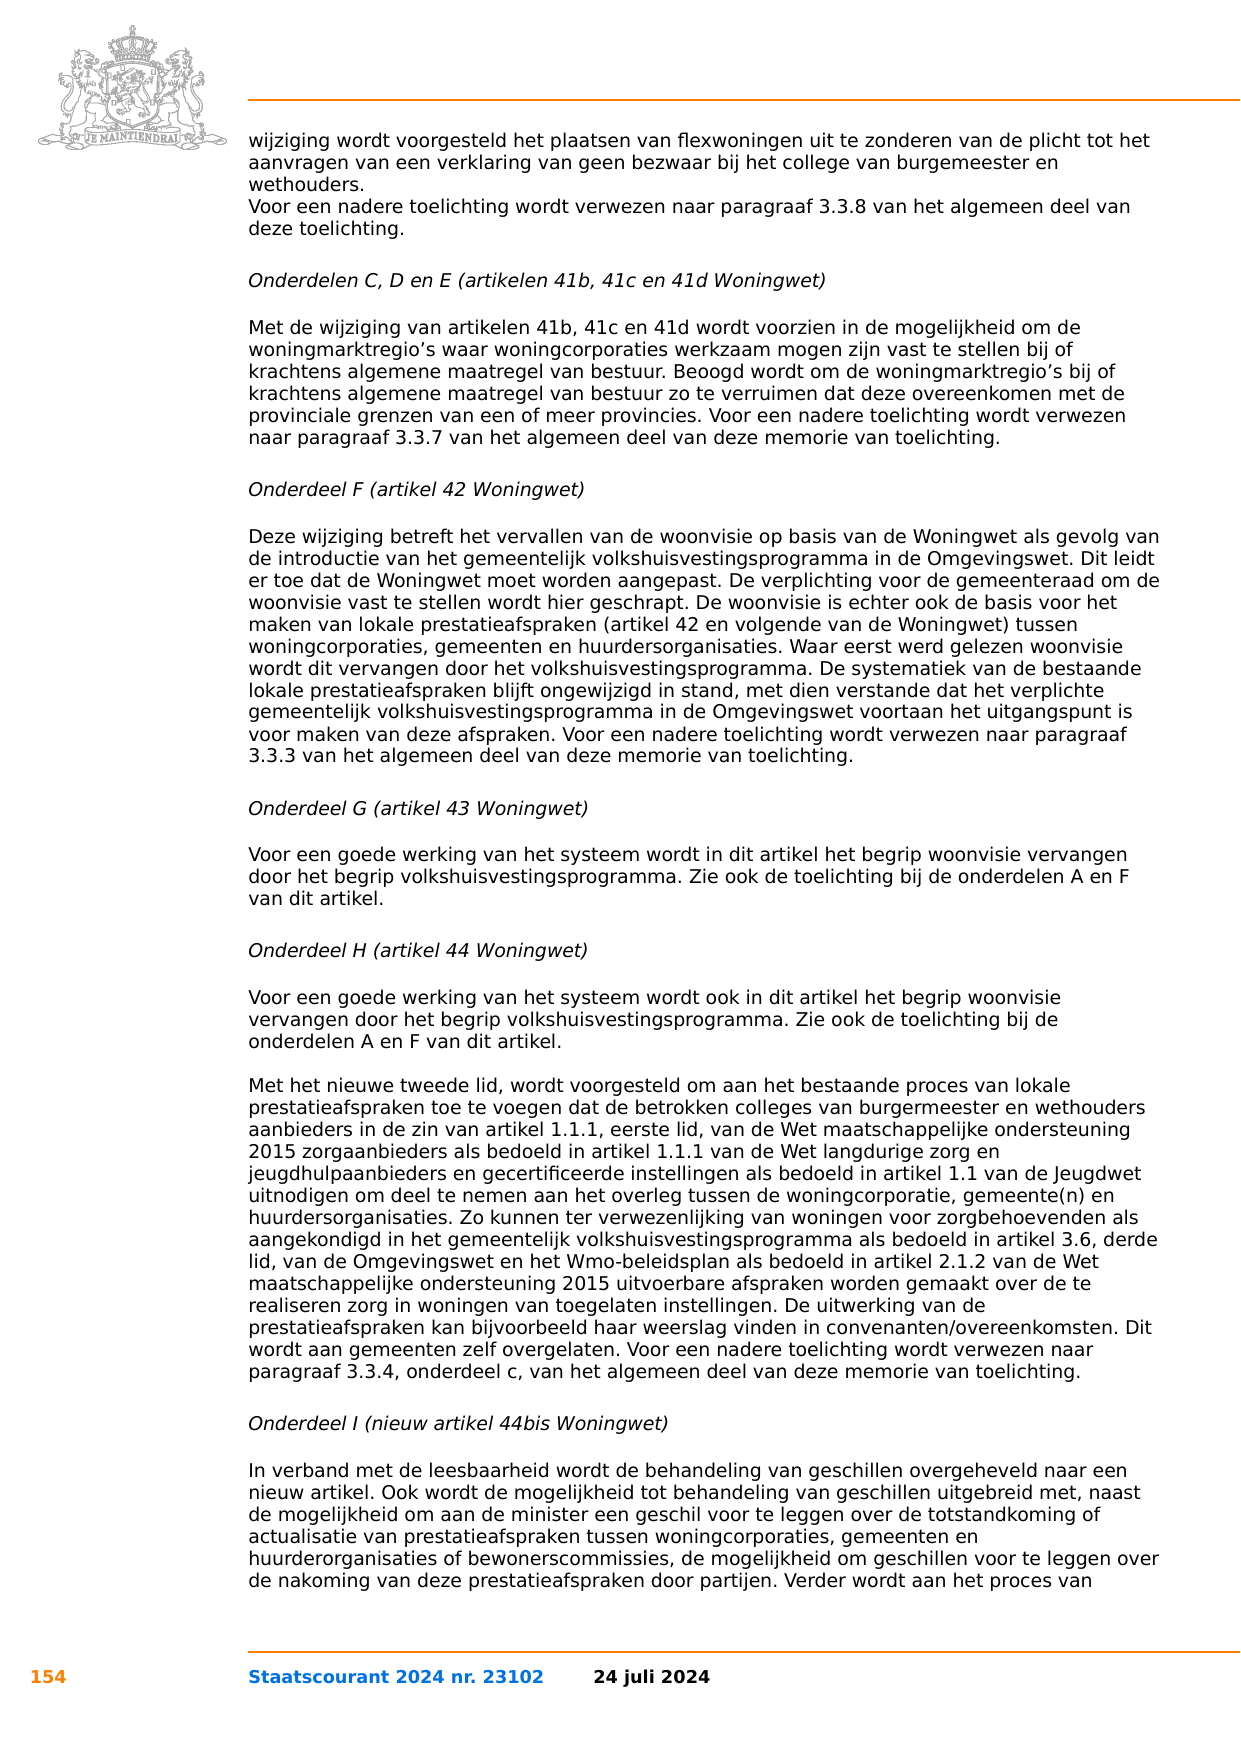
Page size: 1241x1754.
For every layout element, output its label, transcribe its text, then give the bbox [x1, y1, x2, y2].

text Voor een nadere toelichting wordt verwezen naar paragraaf 3.3.8 van het algemeen deel van deze toelichting. [248, 196, 1163, 240]
text Deze wijziging betreft het vervallen van de woonvisie op basis van de Woningwet als gevolg van de introductie van het gemeentelijk volkshuisvestingsprogramma in de Omgevingswet. Dit leidt er toe dat de Woningwet moet worden aangepast. De verplichting voor de gemeenteraad om de woonvisie vast te stellen wordt hier geschrapt. De woonvisie is echter ook de basis voor het maken van lokale prestatieafspraken (artikel 42 en volgende van de Woningwet) tussen woningcorporaties, gemeenten en huurdersorganisaties. Waar eerst werd gelezen woonvisie wordt dit vervangen door het volkshuisvestingsprogramma. De systematiek van de bestaande lokale prestatieafspraken blijft ongewijzigd in stand, met dien verstande dat het verplichte gemeentelijk volkshuisvestingsprogramma in de Omgevingswet voortaan het uitgangspunt is voor maken van deze afspraken. Voor een nadere toelichting wordt verwezen naar paragraaf 3.3.3 van het algemeen deel van deze memorie van toelichting. [248, 526, 1163, 767]
text wijziging wordt voorgesteld het plaatsen van flexwoningen uit te zonderen van de plicht tot het aanvragen van een verklaring van geen bezwaar bij het college van burgemeester en wethouders. [248, 130, 1163, 196]
picture [38, 25, 227, 150]
text Met de wijziging van artikelen 41b, 41c en 41d wordt voorzien in de mogelijkheid om de woningmarktregio’s waar woningcorporaties werkzaam mogen zijn vast te stellen bij of krachtens algemene maatregel van bestuur. Beoogd wordt om de woningmarktregio’s bij of krachtens algemene maatregel van bestuur zo te verruimen dat deze overeenkomen met de provinciale grenzen van een of meer provincies. Voor een nadere toelichting wordt verwezen naar paragraaf 3.3.7 van het algemeen deel van deze memorie van toelichting. [248, 317, 1163, 449]
subtitle Onderdeel G (artikel 43 Woningwet) [248, 797, 1163, 819]
text Voor een goede werking van het systeem wordt in dit artikel het begrip woonvisie vervangen door het begrip volkshuisvestingsprogramma. Zie ook de toelichting bij de onderdelen A en F van dit artikel. [248, 844, 1163, 910]
text Met het nieuwe tweede lid, wordt voorgesteld om aan het bestaande proces van lokale prestatieafspraken toe te voegen dat de betrokken colleges van burgermeester en wethouders aanbieders in de zin van artikel 1.1.1, eerste lid, van de Wet maatschappelijke ondersteuning 2015 zorgaanbieders als bedoeld in artikel 1.1.1 van de Wet langdurige zorg en jeugdhulpaanbieders en gecertificeerde instellingen als bedoeld in artikel 1.1 van de Jeugdwet uitnodigen om deel te nemen aan het overleg tussen de woningcorporatie, gemeente(n) en huurdersorganisaties. Zo kunnen ter verwezenlijking van woningen voor zorgbehoevenden als aangekondigd in het gemeentelijk volkshuisvestingsprogramma als bedoeld in artikel 3.6, derde lid, van de Omgevingswet en het Wmo-beleidsplan als bedoeld in artikel 2.1.2 van de Wet maatschappelijke ondersteuning 2015 uitvoerbare afspraken worden gemaakt over de te realiseren zorg in woningen van toegelaten instellingen. De uitwerking van de prestatieafspraken kan bijvoorbeeld haar weerslag vinden in convenanten/overeenkomsten. Dit wordt aan gemeenten zelf overgelaten. Voor een nadere toelichting wordt verwezen naar paragraaf 3.3.4, onderdeel c, van het algemeen deel van deze memorie van toelichting. [248, 1075, 1163, 1383]
subtitle Onderdeel H (artikel 44 Woningwet) [248, 940, 1163, 962]
text In verband met de leesbaarheid wordt de behandeling van geschillen overgeheveld naar een nieuw artikel. Ook wordt de mogelijkheid tot behandeling van geschillen uitgebreid met, naast de mogelijkheid om aan de minister een geschil voor te leggen over de totstandkoming of actualisatie van prestatieafspraken tussen woningcorporaties, gemeenten en huurderorganisaties of bewonerscommissies, de mogelijkheid om geschillen voor te leggen over de nakoming van deze prestatieafspraken door partijen. Verder wordt aan het proces van [248, 1460, 1163, 1592]
text Voor een goede werking van het systeem wordt ook in dit artikel het begrip woonvisie vervangen door het begrip volkshuisvestingsprogramma. Zie ook de toelichting bij de onderdelen A en F van dit artikel. [248, 987, 1163, 1053]
subtitle Onderdeel F (artikel 42 Woningwet) [248, 479, 1163, 501]
subtitle Onderdelen C, D en E (artikelen 41b, 41c en 41d Woningwet) [248, 270, 1163, 292]
subtitle Onderdeel I (nieuw artikel 44bis Woningwet) [248, 1413, 1163, 1435]
